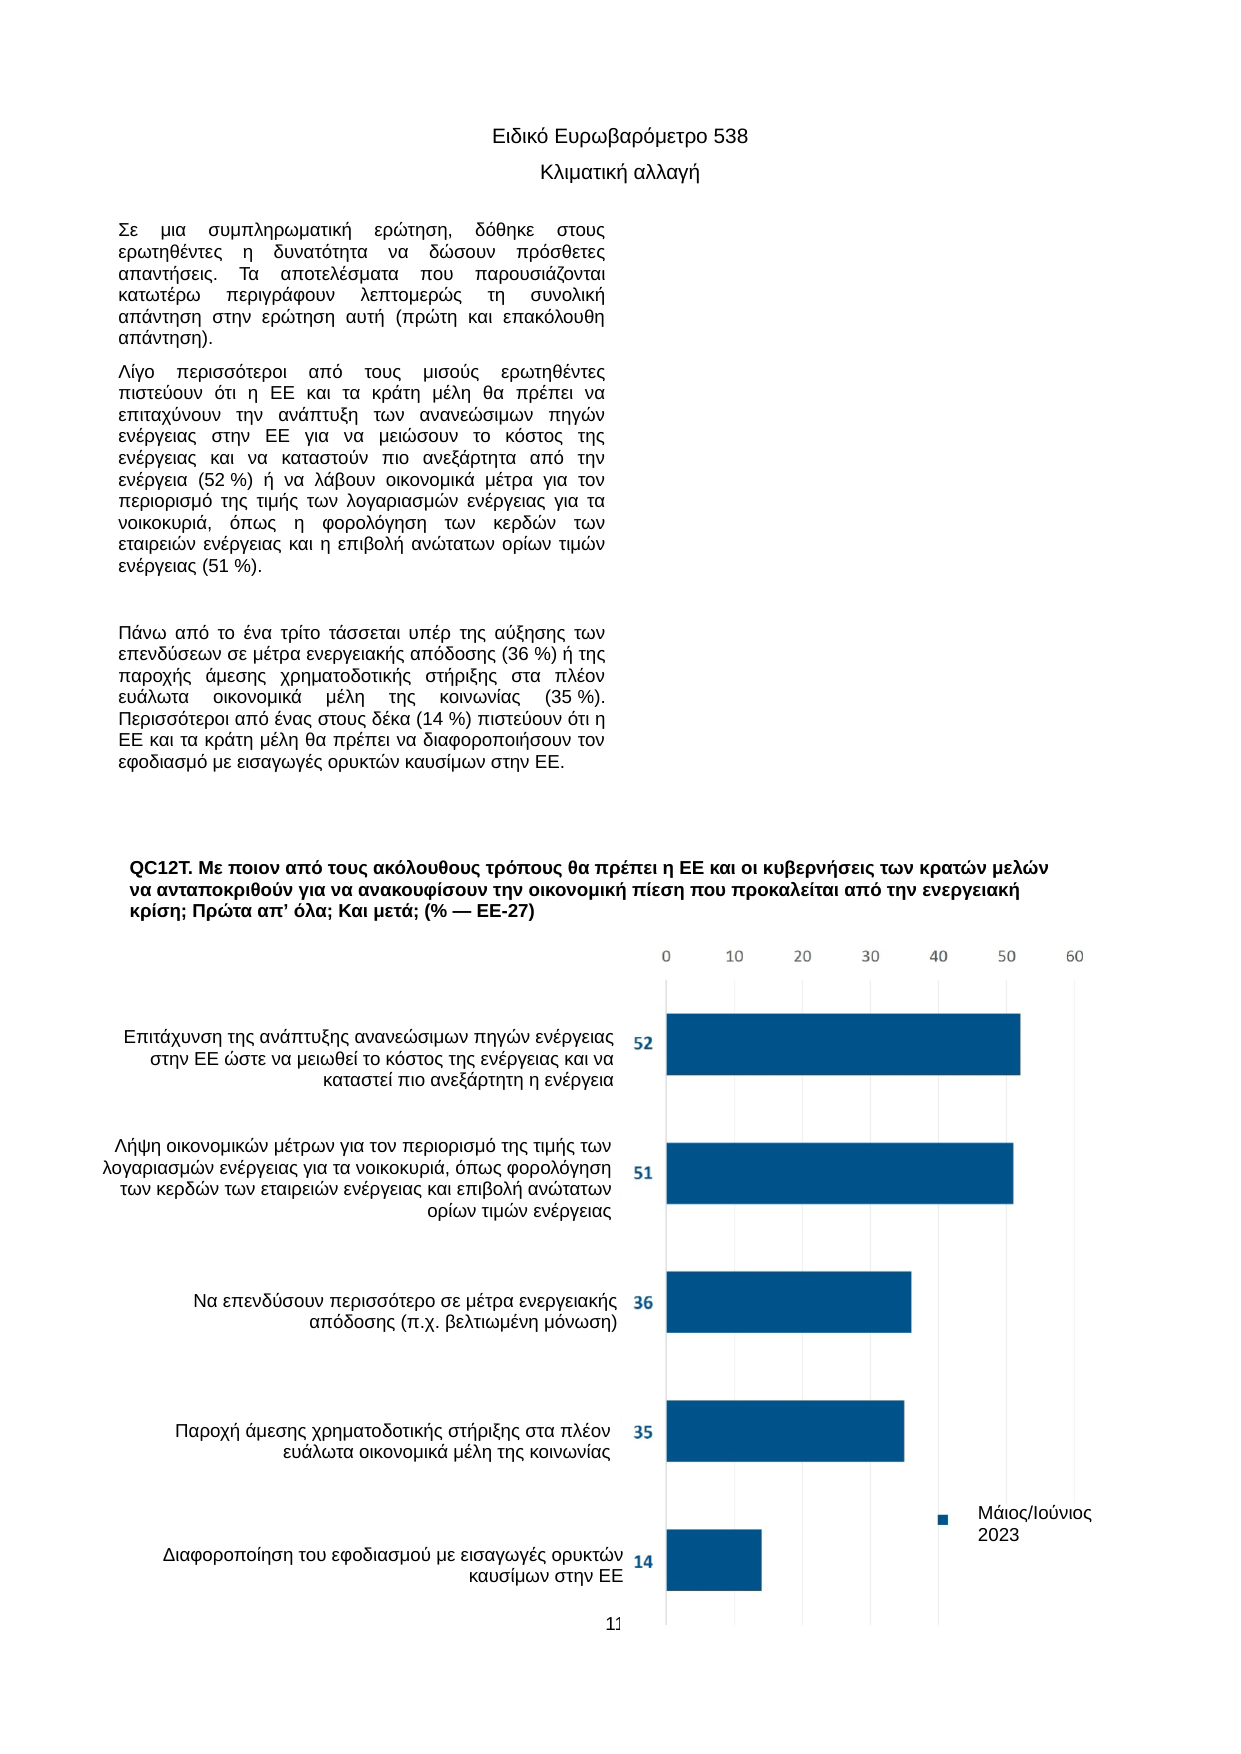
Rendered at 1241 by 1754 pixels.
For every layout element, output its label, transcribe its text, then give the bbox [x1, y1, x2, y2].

text Σε μια συμπληρωματική ερώτηση, δόθηκε στους ερωτηθέντες η δυνατότητα να δώσουν πρόσθετες απαντήσεις. Τα αποτελέσματα που παρουσιάζονται κατωτέρω περιγράφουν λεπτομερώς τη συνολική απάντηση στην ερώτηση αυτή (πρώτη και επακόλουθη απάντηση). [118, 219, 605, 349]
text Λίγο περισσότεροι από τους μισούς ερωτηθέντες πιστεύουν ότι η ΕΕ και τα κράτη μέλη θα πρέπει να επιταχύνουν την ανάπτυξη των ανανεώσιμων πηγών ενέργειας στην ΕΕ για να μειώσουν το κόστος της ενέργειας και να καταστούν πιο ανεξάρτητα από την ενέργεια (52 %) ή να λάβουν οικονομικά μέτρα για τον περιορισμό της τιμής των λογαριασμών ενέργειας για τα νοικοκυριά, όπως η φορολόγηση των κερδών των εταιρειών ενέργειας και η επιβολή ανώτατων ορίων τιμών ενέργειας (51 %). [118, 361, 605, 576]
picture [620, 923, 1114, 1631]
text Πάνω από το ένα τρίτο τάσσεται υπέρ της αύξησης των επενδύσεων σε μέτρα ενεργειακής απόδοσης (36 %) ή της παροχής άμεσης χρηματοδοτικής στήριξης στα πλέον ευάλωτα οικονομικά μέλη της κοινωνίας (35 %). Περισσότεροι από ένας στους δέκα (14 %) πιστεύουν ότι η ΕΕ και τα κράτη μέλη θα πρέπει να διαφοροποιήσουν τον εφοδιασμό με εισαγωγές ορυκτών καυσίμων στην ΕΕ. [118, 621, 605, 772]
